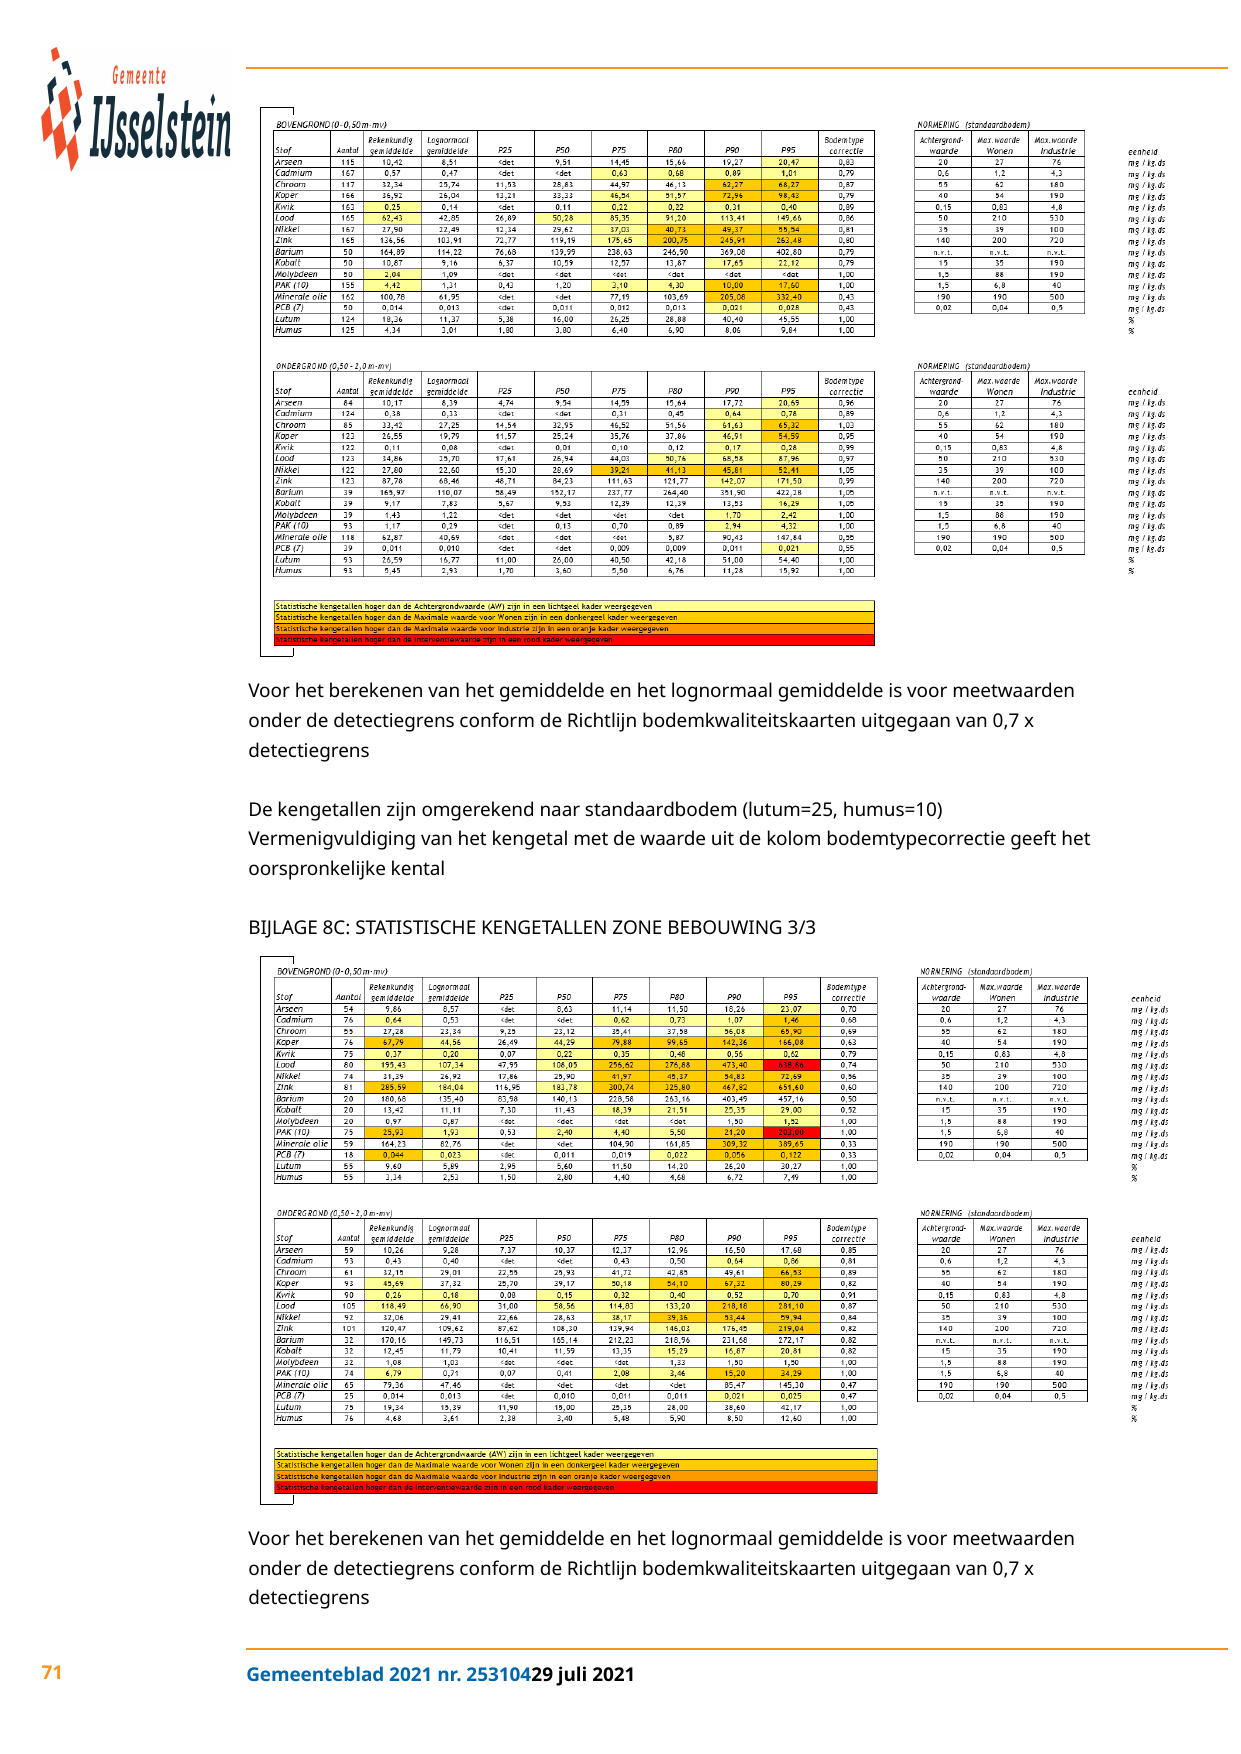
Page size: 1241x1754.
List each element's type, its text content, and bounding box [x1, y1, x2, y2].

text BIJLAGE 8C: STATISTISCHE KENGETALLEN ZONE BEBOUWING 3/3 [248, 914, 1152, 940]
text Voor het berekenen van het gemiddelde en het lognormaal gemiddelde is voor meetwaarden [248, 678, 1152, 703]
text onder de detectiegrens conform de Richtlijn bodemkwaliteitskaarten uitgegaan van 0,7 x detectiegrens [248, 707, 1152, 763]
text onder de detectiegrens conform de Richtlijn bodemkwaliteitskaarten uitgegaan van 0,7 x detectiegrens [248, 1555, 1152, 1610]
text Vermenigvuldiging van het kengetal met de waarde uit de kolom bodemtypecorrectie geeft het oorspronkelijke kental [248, 826, 1152, 881]
picture [268, 964, 1173, 1495]
text De kengetallen zijn omgerekend naar standaardbodem (lutum=25, humus=10) [248, 796, 1152, 822]
picture [268, 115, 1173, 648]
text Voor het berekenen van het gemiddelde en het lognormaal gemiddelde is voor meetwaarden [248, 1525, 1152, 1551]
picture [41, 47, 231, 172]
